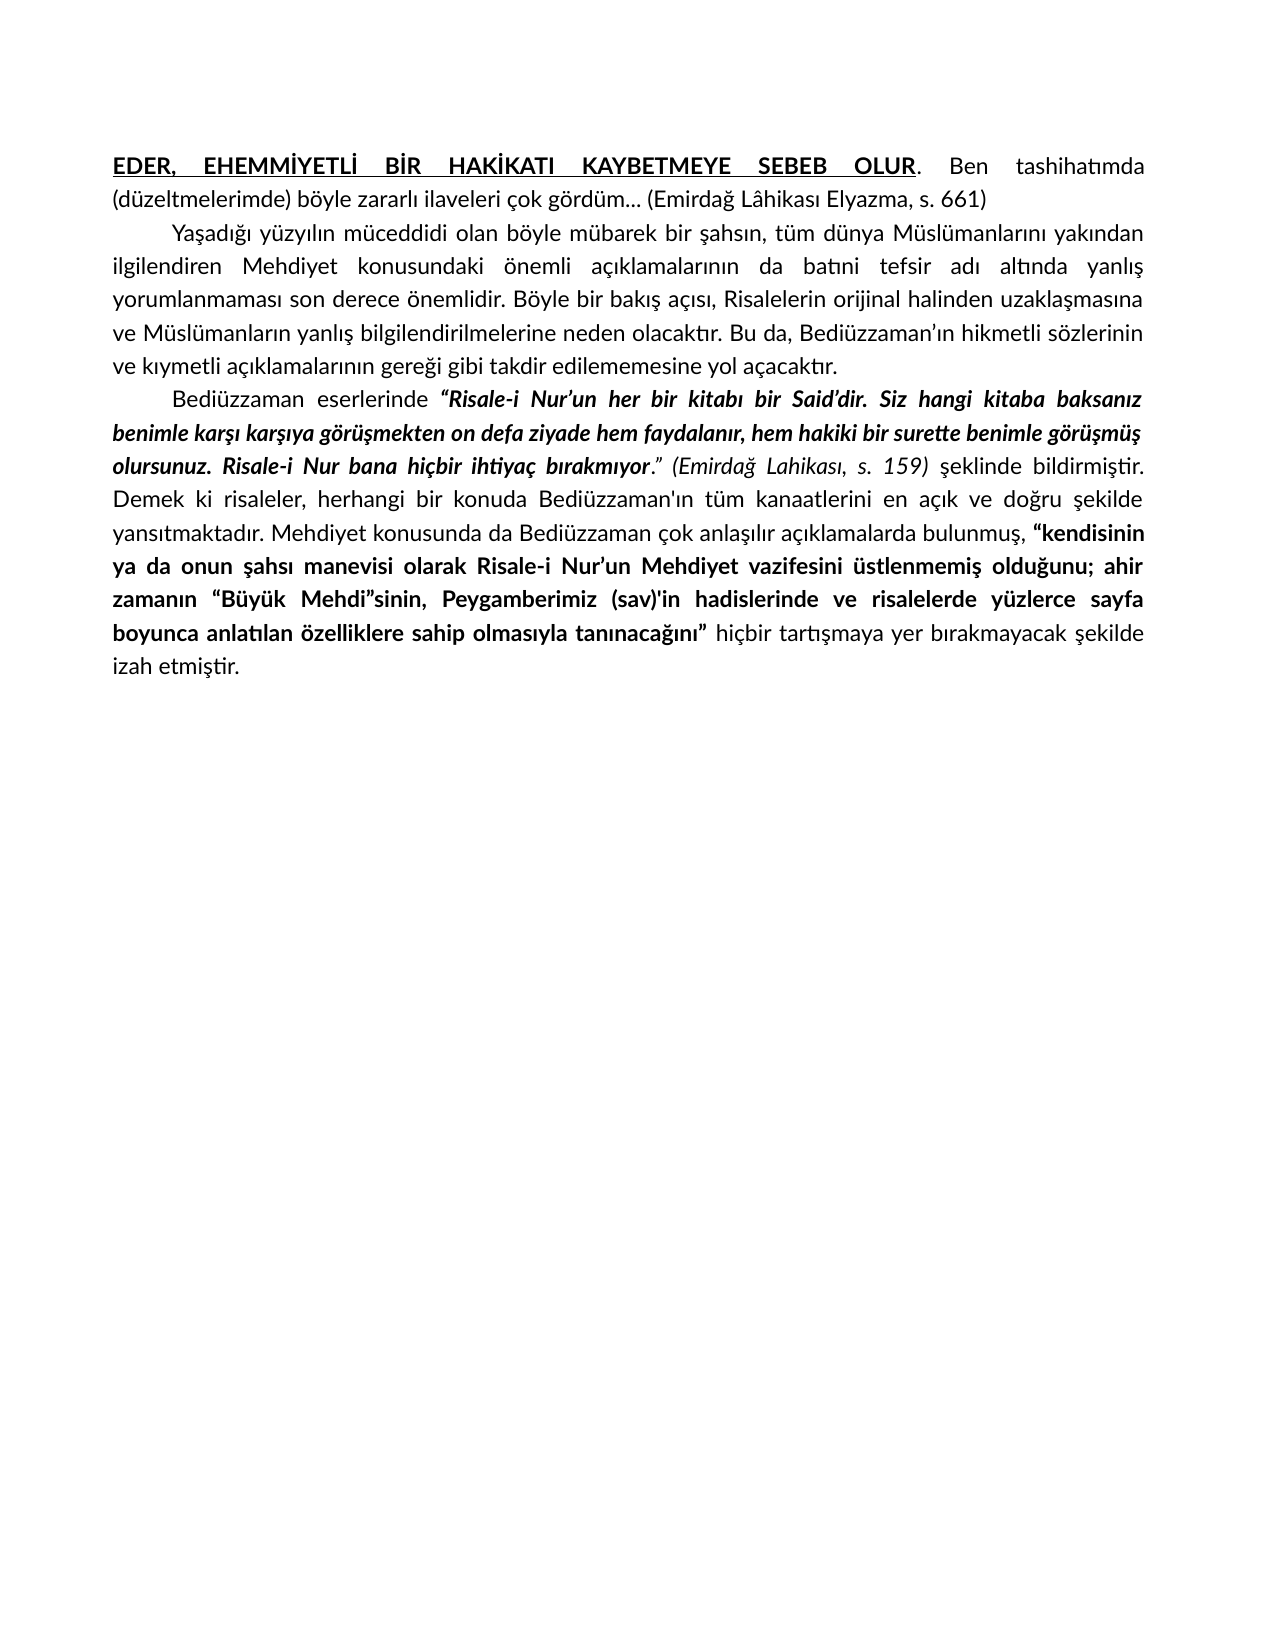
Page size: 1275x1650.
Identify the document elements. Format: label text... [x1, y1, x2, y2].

text Bediüzzaman eserlerinde “Risale-i Nur’un her bir kitabı bir Said’dir. Siz hangi kitaba baksanız benimle karşı karşıya görüşmekten on defa ziyade hem faydalanır, hem hakiki bir surette benimle görüşmüş olursunuz. Risale-i Nur bana hiçbir ihtiyaç bırakmıyor.” (Emirdağ Lahikası, s. 159) şeklinde bildirmiştir. Demek ki risaleler, herhangi bir konuda Bediüzzaman'ın tüm kanaatlerini en açık ve doğru şekilde yansıtmaktadır. Mehdiyet konusunda da Bediüzzaman çok anlaşılır açıklamalarda bulunmuş, “kendisinin ya da onun şahsı manevisi olarak Risale-i Nur’un Mehdiyet vazifesini üstlenmemiş olduğunu; ahir zamanın “Büyük Mehdi”sinin, Peygamberimiz (sav)'in hadislerinde ve risalelerde yüzlerce sayfa boyunca anlatılan özelliklere sahip olmasıyla tanınacağını” hiçbir tartışmaya yer bırakmayacak şekilde izah etmiştir. [112, 381, 1145, 681]
text Yaşadığı yüzyılın müceddidi olan böyle mübarek bir şahsın, tüm dünya Müslümanlarını yakından ilgilendiren Mehdiyet konusundaki önemli açıklamalarının da batıni tefsir adı altında yanlış yorumlanmaması son derece önemlidir. Böyle bir bakış açısı, Risalelerin orijinal halinden uzaklaşmasına ve Müslümanların yanlış bilgilendirilmelerine neden olacaktır. Bu da, Bediüzzaman’ın hikmetli sözlerinin ve kıymetli açıklamalarının gereği gibi takdir edilememesine yol açacaktır. [112, 214, 1145, 381]
text eder, ehemmİyetlİ bİr hakİkatI kaybetmeye sebeb olur. Ben tashihatımda (düzeltmelerimde) böyle zararlı ilaveleri çok gördüm... (Emirdağ Lâhikası Elyazma, s. 661) [112, 148, 1145, 214]
